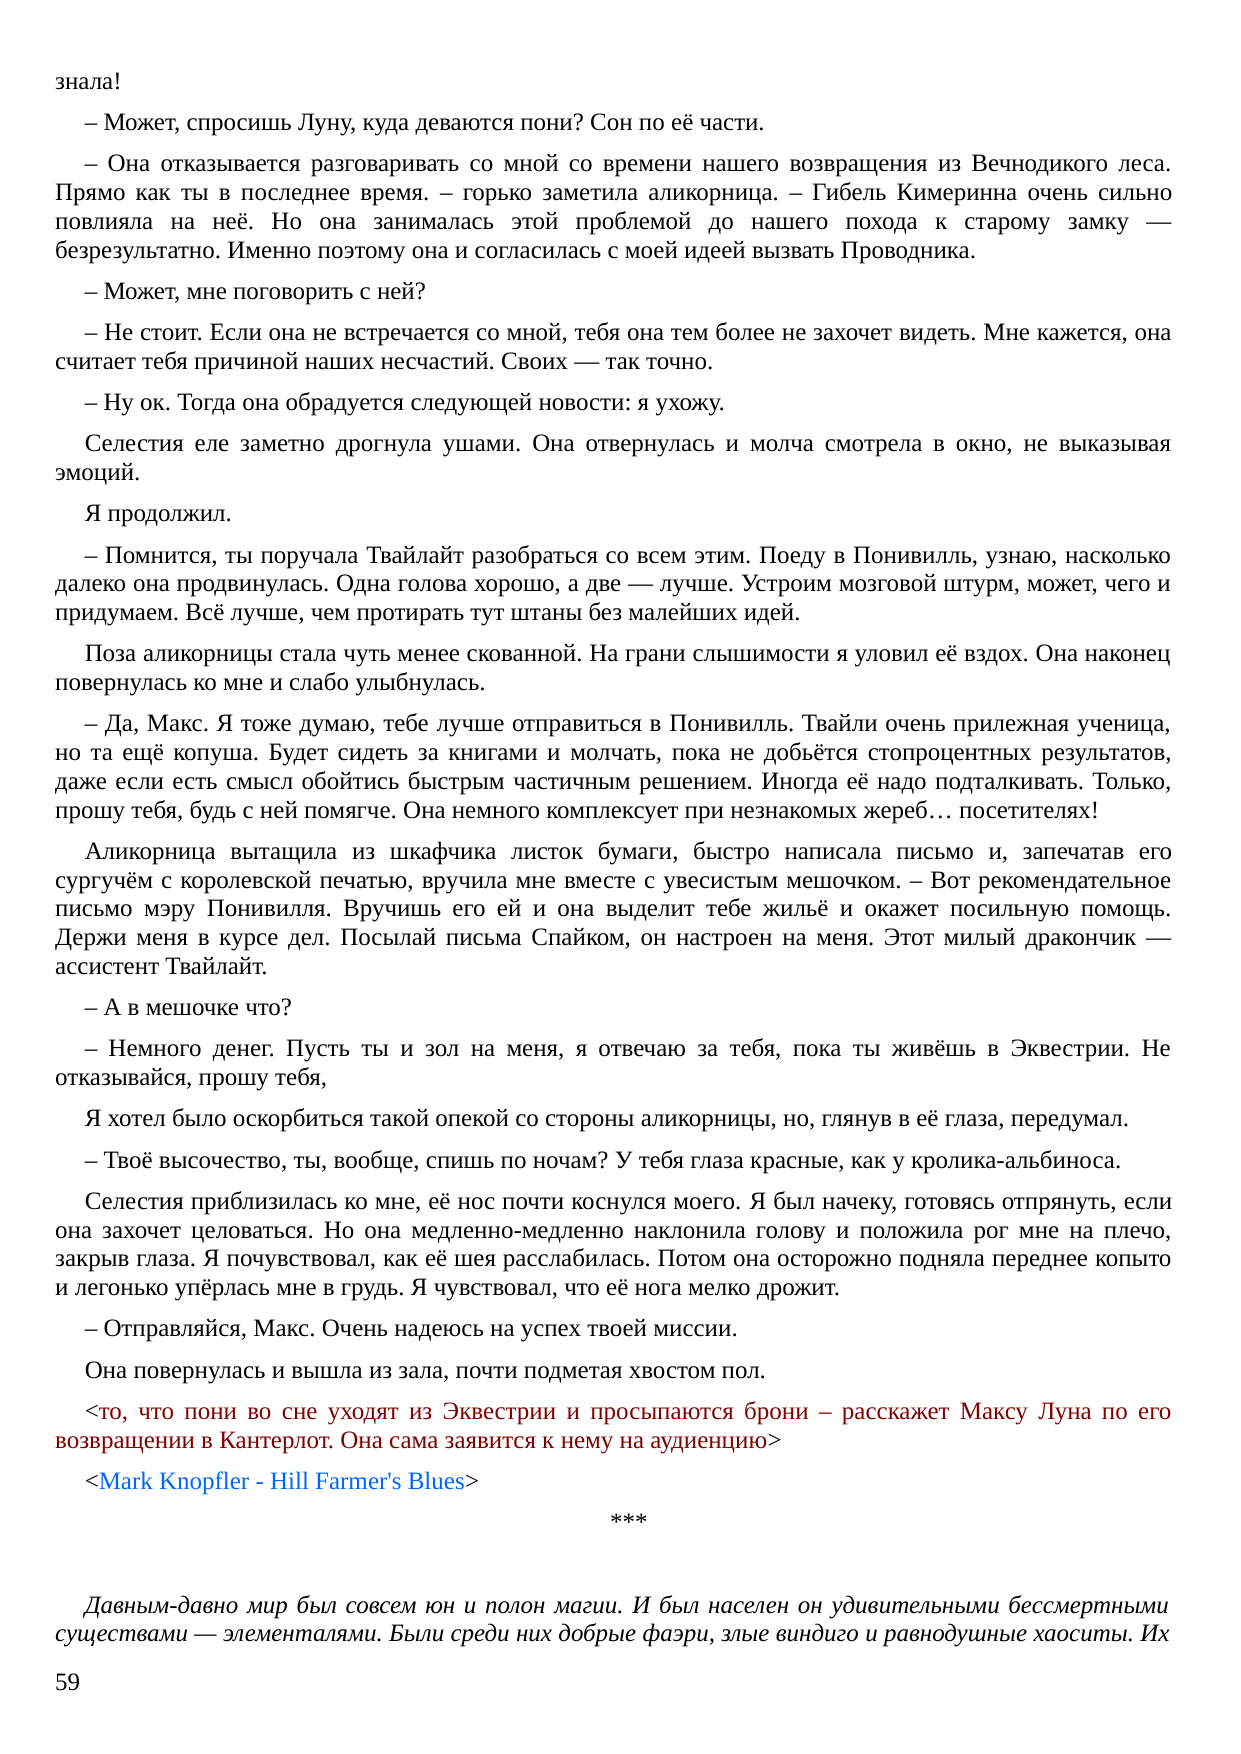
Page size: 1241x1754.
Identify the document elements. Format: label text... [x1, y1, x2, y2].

text – А в мешочке что? [55, 992, 1173, 1021]
text – Да, Макс. Я тоже думаю, тебе лучше отправиться в Понивилль. Твайли очень прилежная ученица, но та ещё копуша. Будет сидеть за книгами и молчать, пока не добьётся стопроцентных результатов, даже если есть смысл обойтись быстрым частичным решением. Иногда её надо подталкивать. Только, прошу тебя, будь с ней помягче. Она немного комплексует при незнакомых жереб… посетителях! [55, 708, 1173, 823]
text Селестия приблизилась ко мне, её нос почти коснулся моего. Я был начеку, готовясь отпрянуть, если она захочет целоваться. Но она медленно-медленно наклонила голову и положила рог мне на плечо, закрыв глаза. Я почувствовал, как её шея расслабилась. Потом она осторожно подняла переднее копыто и легонько упёрлась мне в грудь. Я чувствовал, что её нога мелко дрожит. [55, 1186, 1173, 1301]
text – Помнится, ты поручала Твайлайт разобраться со всем этим. Поеду в Понивилль, узнаю, насколько далеко она продвинулась. Одна голова хорошо, а две — лучше. Устроим мозговой штурм, может, чего и придумаем. Всё лучше, чем протирать тут штаны без малейших идей. [55, 540, 1173, 626]
text <Mark Knopfler - Hill Farmer's Blues> [55, 1466, 1173, 1495]
text Аликорница вытащила из шкафчика листок бумаги, быстро написала письмо и, запечатав его сургучём с королевской печатью, вручила мне вместе с увесистым мешочком. – Вот рекомендательное письмо мэру Понивилля. Вручишь его ей и она выделит тебе жильё и окажет посильную помощь. Держи меня в курсе дел. Посылай письма Спайком, он настроен на меня. Этот милый дракончик — ассистент Твайлайт. [55, 836, 1173, 980]
text Селестия еле заметно дрогнула ушами. Она отвернулась и молча смотрела в окно, не выказывая эмоций. [55, 428, 1173, 486]
text Я хотел было оскорбиться такой опекой со стороны аликорницы, но, глянув в её глаза, передумал. [55, 1103, 1173, 1132]
text Поза аликорницы стала чуть менее скованной. На грани слышимости я уловил её вздох. Она наконец повернулась ко мне и слабо улыбнулась. [55, 638, 1173, 696]
text Давным-давно мир был совсем юн и полон магии. И был населен он удивительными бессмертными существами — элементалями. Были среди них добрые фаэри, злые виндиго и равнодушные хаоситы. Их [55, 1590, 1173, 1647]
text – Немного денег. Пусть ты и зол на меня, я отвечаю за тебя, пока ты живёшь в Эквестрии. Не отказывайся, прошу тебя, [55, 1033, 1173, 1091]
text – Отправляйся, Макс. Очень надеюсь на успех твоей миссии. [55, 1313, 1173, 1342]
text знала! [55, 66, 1173, 95]
text – Твоё высочество, ты, вообще, спишь по ночам? У тебя глаза красные, как у кролика-альбиноса. [55, 1145, 1173, 1173]
text *** [55, 1507, 1173, 1536]
text – Она отказывается разговаривать со мной со времени нашего возвращения из Вечнодикого леса. Прямо как ты в последнее время. – горько заметила аликорница. – Гибель Кимеринна очень сильно повлияла на неё. Но она занималась этой проблемой до нашего похода к старому замку — безрезультатно. Именно поэтому она и согласилась с моей идеей вызвать Проводника. [55, 148, 1173, 263]
text Я продолжил. [55, 498, 1173, 527]
text <то, что пони во сне уходят из Эквестрии и просыпаются брони – расскажет Максу Луна по его возвращении в Кантерлот. Она сама заявится к нему на аудиенцию> [55, 1396, 1173, 1453]
text – Может, мне поговорить с ней? [55, 276, 1173, 305]
text – Может, спросишь Луну, куда деваются пони? Сон по её части. [55, 107, 1173, 136]
text – Не стоит. Если она не встречается со мной, тебя она тем более не захочет видеть. Мне кажется, она считает тебя причиной наших несчастий. Своих — так точно. [55, 317, 1173, 375]
text Она повернулась и вышла из зала, почти подметая хвостом пол. [55, 1355, 1173, 1383]
text – Ну ок. Тогда она обрадуется следующей новости: я ухожу. [55, 387, 1173, 416]
